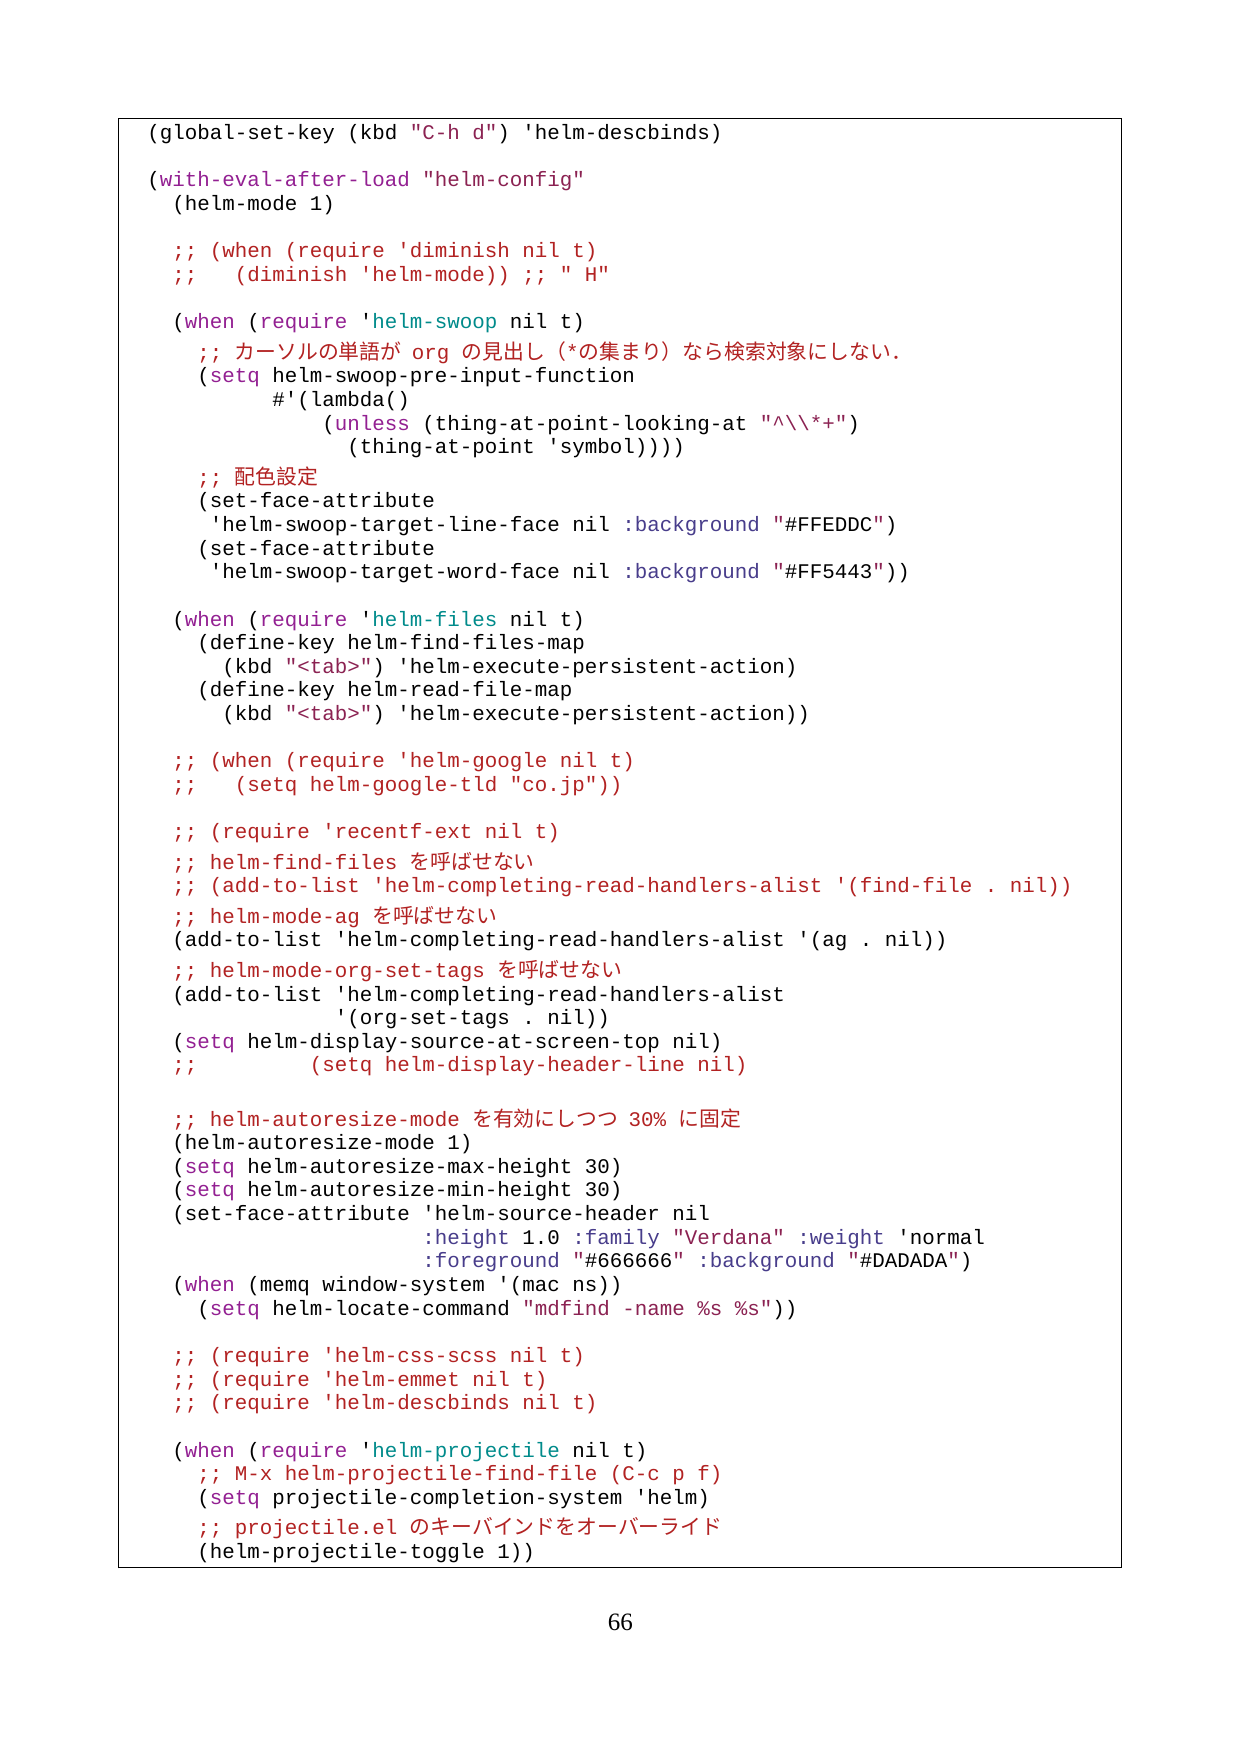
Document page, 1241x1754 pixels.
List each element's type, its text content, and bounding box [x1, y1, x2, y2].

text (when (require 'helm-files nil t) [119, 604, 1121, 628]
text (when (require 'helm-projectile nil t) [119, 1436, 1121, 1459]
text :foreground "#666666" :background "#DADADA") [119, 1246, 1121, 1270]
text (global-set-key (kbd "C-h d") 'helm-descbinds) [119, 119, 1121, 142]
text (set-face-attribute [119, 486, 1121, 510]
text (setq projectile-completion-system 'helm) [119, 1483, 1121, 1507]
text '(org-set-tags . nil)) [119, 1003, 1121, 1027]
text ;; helm-mode-ag を呼ばせない [119, 895, 1121, 926]
text (when (memq window-system '(mac ns)) [119, 1270, 1121, 1294]
text (when (require 'helm-swoop nil t) [119, 307, 1121, 331]
text (helm-autoresize-mode 1) [119, 1128, 1121, 1152]
text (setq helm-autoresize-min-height 30) [119, 1176, 1121, 1199]
text :height 1.0 :family "Verdana" :weight 'normal [119, 1223, 1121, 1246]
text ;; helm-find-files を呼ばせない [119, 841, 1121, 871]
text ;; (add-to-list 'helm-completing-read-handlers-alist '(find-file . nil)) [119, 871, 1121, 895]
text (add-to-list 'helm-completing-read-handlers-alist '(ag . nil)) [119, 926, 1121, 949]
text ;; (when (require 'diminish nil t) [119, 236, 1121, 260]
text ;; M-x helm-projectile-find-file (C-c p f) [119, 1459, 1121, 1483]
text (kbd "<tab>") 'helm-execute-persistent-action)) [119, 699, 1121, 723]
text ;; helm-mode-org-set-tags を呼ばせない [119, 949, 1121, 979]
text (setq helm-locate-command "mdfind -name %s %s")) [119, 1294, 1121, 1317]
text (unless (thing-at-point-looking-at "^\\*+") [119, 409, 1121, 432]
text ;; 配色設定 [119, 456, 1121, 486]
text ;; helm-autoresize-mode を有効にしつつ 30% に固定 [119, 1098, 1121, 1128]
text (setq helm-swoop-pre-input-function [119, 361, 1121, 385]
text #'(lambda() [119, 385, 1121, 409]
text (helm-mode 1) [119, 189, 1121, 213]
text (with-eval-after-load "helm-config" [119, 165, 1121, 189]
text (thing-at-point 'symbol)))) [119, 432, 1121, 456]
text (helm-projectile-toggle 1)) [119, 1537, 1121, 1567]
text (set-face-attribute [119, 534, 1121, 557]
text ;; カーソルの単語が org の見出し（*の集まり）なら検索対象にしない． [119, 331, 1121, 361]
text (setq helm-display-source-at-screen-top nil) [119, 1027, 1121, 1051]
text ;; (require 'helm-emmet nil t) [119, 1365, 1121, 1388]
text ;; (require 'recentf-ext nil t) [119, 817, 1121, 841]
text (setq helm-autoresize-max-height 30) [119, 1152, 1121, 1176]
text ;; (require 'helm-css-scss nil t) [119, 1341, 1121, 1365]
text (set-face-attribute 'helm-source-header nil [119, 1199, 1121, 1223]
text ;; (require 'helm-descbinds nil t) [119, 1388, 1121, 1412]
text (define-key helm-find-files-map [119, 628, 1121, 652]
text 'helm-swoop-target-word-face nil :background "#FF5443")) [119, 557, 1121, 581]
text ;; (when (require 'helm-google nil t) [119, 746, 1121, 770]
text (kbd "<tab>") 'helm-execute-persistent-action) [119, 652, 1121, 676]
text (define-key helm-read-file-map [119, 676, 1121, 699]
text ;; projectile.el のキーバインドをオーバーライド [119, 1507, 1121, 1537]
text (add-to-list 'helm-completing-read-handlers-alist [119, 979, 1121, 1003]
text 'helm-swoop-target-line-face nil :background "#FFEDDC") [119, 510, 1121, 534]
text ;; (diminish 'helm-mode)) ;; " H" [119, 260, 1121, 284]
text ;; (setq helm-display-header-line nil) [119, 1051, 1121, 1074]
text ;; (setq helm-google-tld "co.jp")) [119, 770, 1121, 794]
